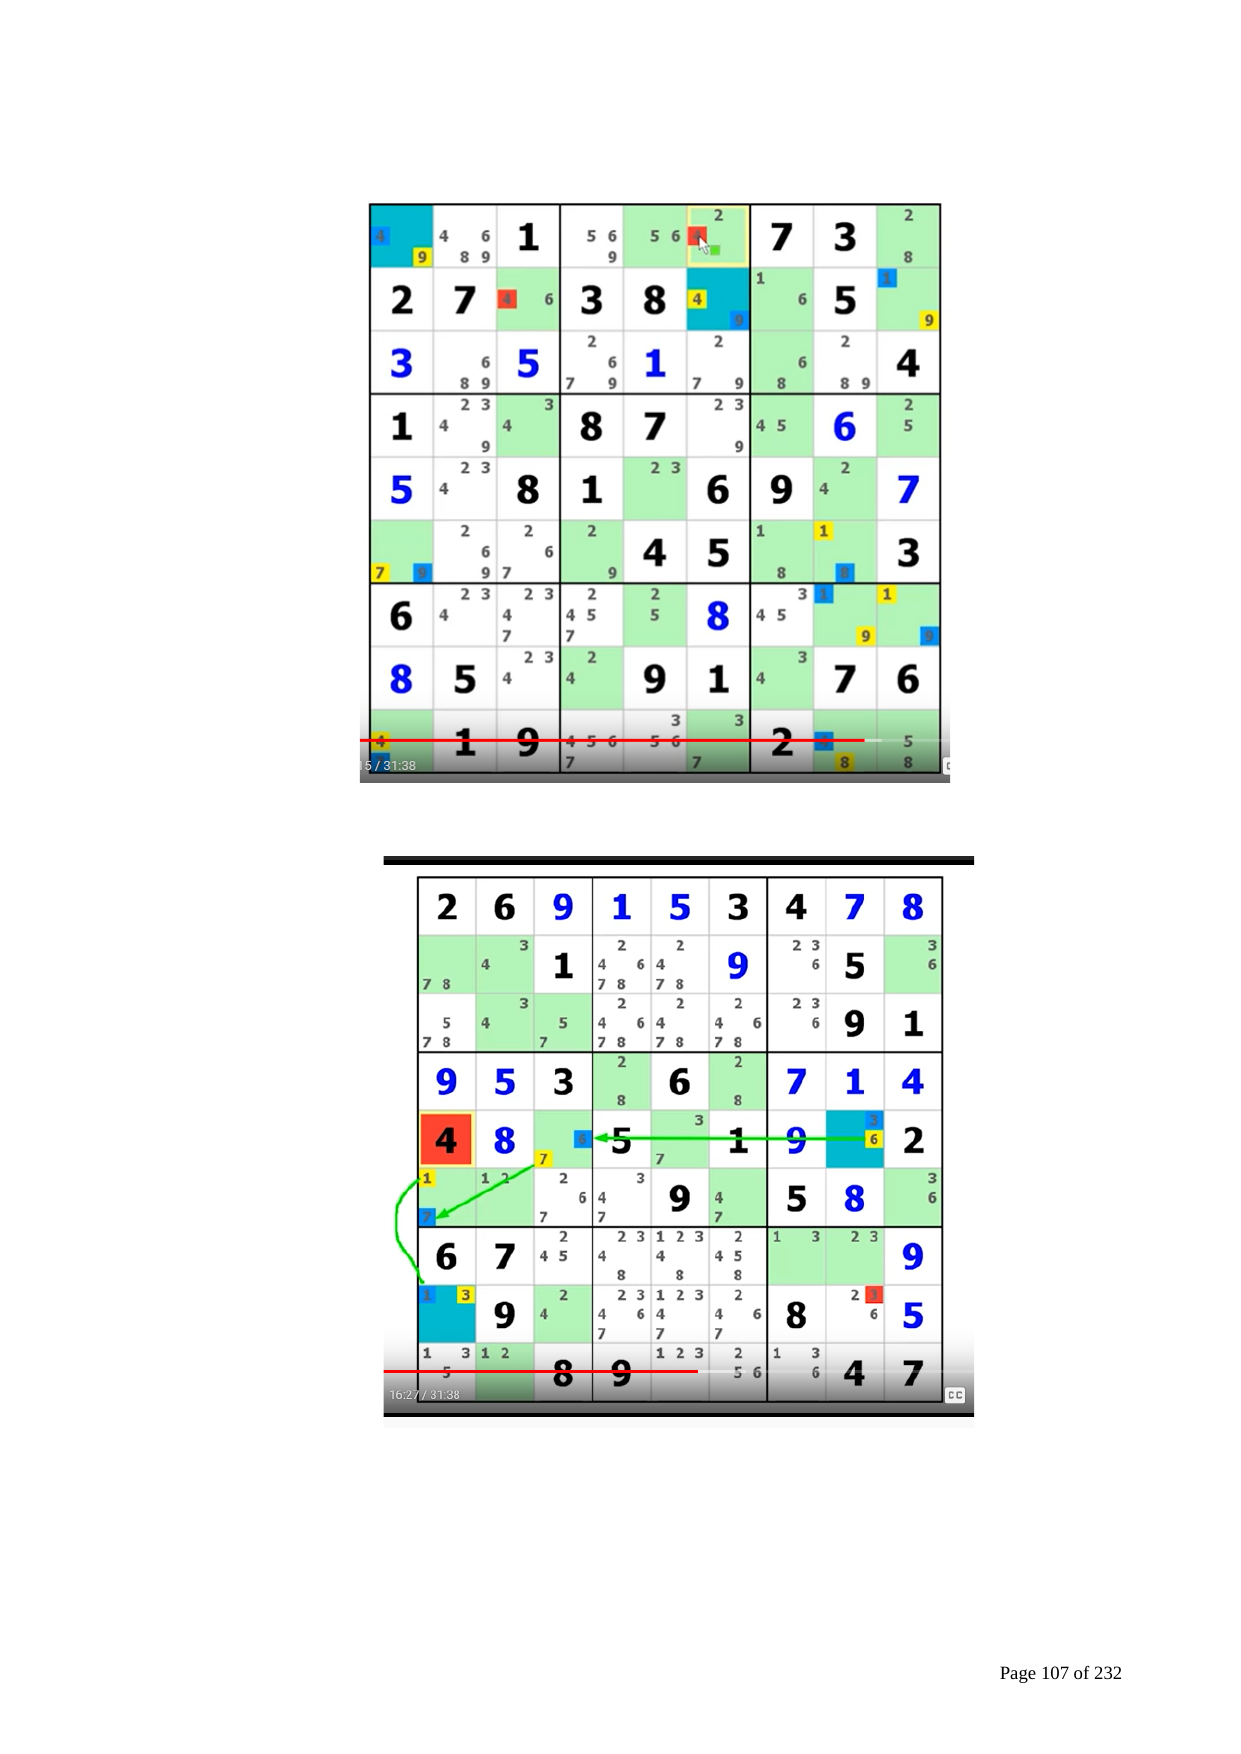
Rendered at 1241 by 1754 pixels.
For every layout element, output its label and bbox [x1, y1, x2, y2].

picture [383, 856, 975, 1428]
picture [359, 196, 951, 783]
